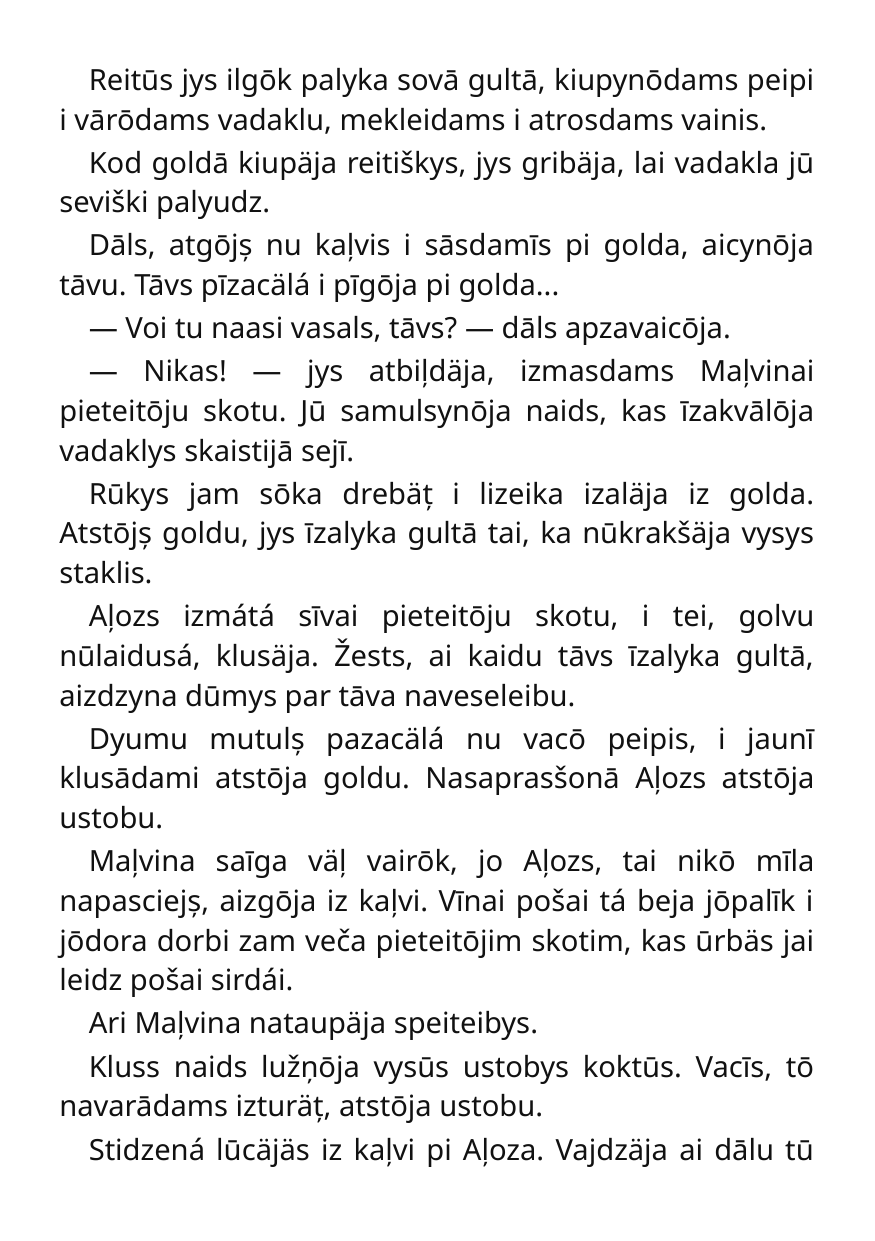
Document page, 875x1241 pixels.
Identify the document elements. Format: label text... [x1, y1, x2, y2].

text Dāls, atgōjș nu kaļvis i sāsdamīs pi golda, aicynōja tāvu. Tāvs pīzacälá i pīgōja pi golda... [59, 225, 815, 304]
text Stidzená lūcäjäs iz kaļvi pi Aļoza. Vajdzäja ai dālu tū [59, 1129, 815, 1168]
text Kluss naids lužņōja vysūs ustobys koktūs. Vacīs, tō navarādams izturäț, atstōja ustobu. [59, 1046, 815, 1125]
text Reitūs jys ilgōk palyka sovā gultā, kiupynōdams peipi i vārōdams vadaklu, mekleidams i atrosdams vainis. [59, 59, 815, 138]
text Kod goldā kiupäja reitiškys, jys gribäja, lai vadakla jū seviški palyudz. [59, 142, 815, 221]
text — Nikas! — jys atbiļdäja, izmasdams Maļvinai pieteitōju skotu. Jū samulsynōja naids, kas īzakvālōja vadaklys skaistijā sejī. [59, 351, 815, 470]
text — Voi tu naasi vasals, tāvs? — dāls apzavaicōja. [59, 307, 815, 347]
text Maļvina saīga väļ vairōk, jo Aļozs, tai nikō mīla napasciejș, aizgōja iz kaļvi. Vīnai pošai tá beja jōpalīk i jōdora dorbi zam veča pieteitōjim skotim, kas ūrbäs jai leidz pošai sirdái. [59, 841, 815, 999]
text Rūkys jam sōka drebäț i lizeika izaläja iz golda. Atstōjș goldu, jys īzalyka gultā tai, ka nūkrakšäja vysys staklis. [59, 473, 815, 592]
text Dyumu mutulș pazacälá nu vacō peipis, i jaunī klusādami atstōja goldu. Nasaprasšonā Aļozs atstōja ustobu. [59, 718, 815, 837]
text Aļozs izmátá sīvai pieteitōju skotu, i tei, golvu nūlaidusá, klusäja. Žests, ai kaidu tāvs īzalyka gultā, aizdzyna dūmys par tāva naveseleibu. [59, 596, 815, 715]
text Ari Maļvina nataupäja speiteibys. [59, 1003, 815, 1042]
